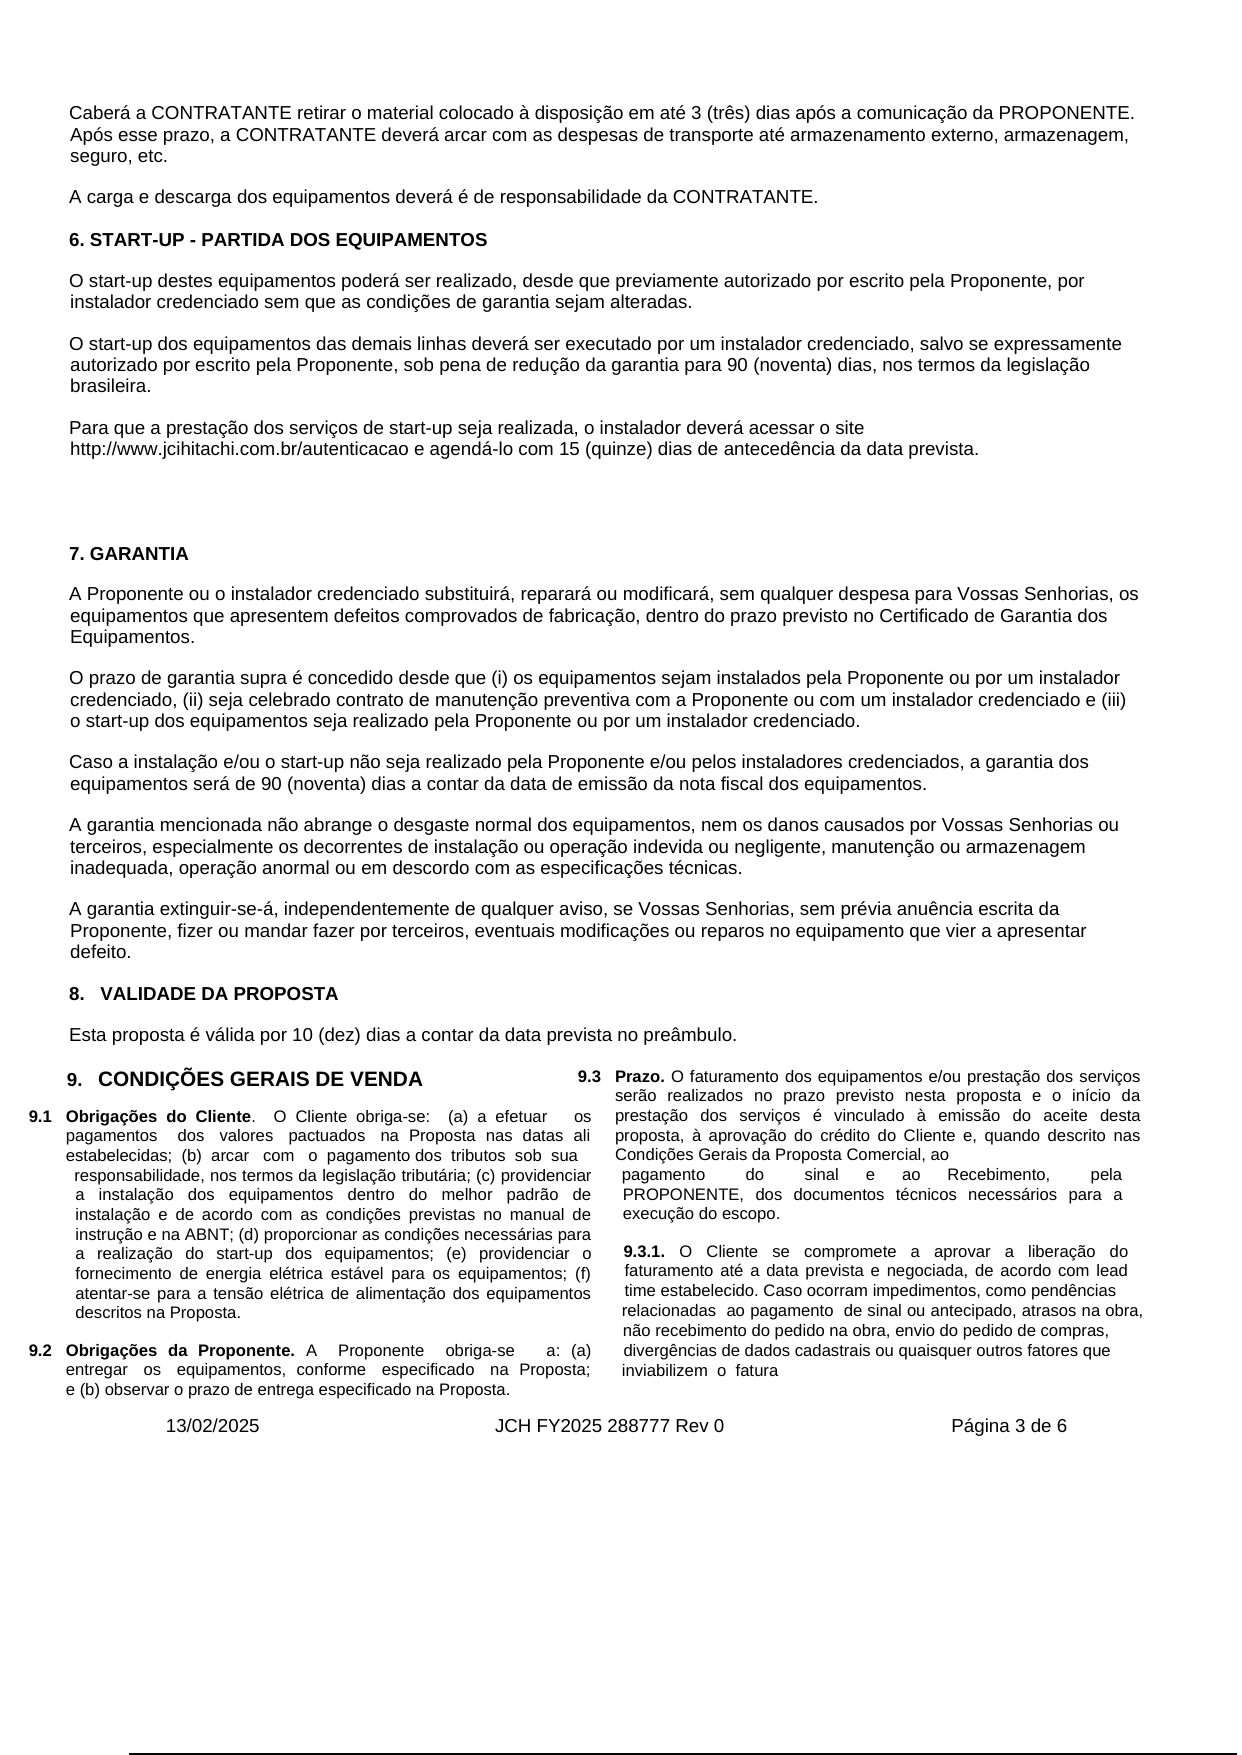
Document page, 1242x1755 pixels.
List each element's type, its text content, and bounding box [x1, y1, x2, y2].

list Prazo. O faturamento dos equipamentos e/ou prestação dos serviços serão realizados no prazo previsto nesta proposta e o início da prestação dos serviços é vinculado à emissão do aceite desta proposta, à aprovação do crédito do Cliente e, quando descrito nas Condições Gerais da Proposta Comercial, ao [605, 1066, 1141, 1164]
list CONDIÇÕES GERAIS DE VENDA [67, 1066, 595, 1090]
text responsabilidade, nos termos da legislação tributária; (c) providenciar a instalação dos equipamentos dentro do melhor padrão de instalação e de acordo com as condições previstas no manual de instrução e na ABNT; (d) proporcionar as condições necessárias para a realização do start-up dos equipamentos; (e) providenciar o fornecimento de energia elétrica estável para os equipamentos; (f) atentar-se para a tensão elétrica de alimentação dos equipamentos descritos na Proposta. [74, 1165, 592, 1322]
text 7. GARANTIA [69, 542, 1141, 564]
text A garantia extinguir-se-á, independentemente de qualquer aviso, se Vossas Senhorias, sem prévia anuência escrita da Proponente, fizer ou mandar fazer por terceiros, eventuais modificações ou reparos no equipamento que vier a apresentar defeito. [69, 899, 1141, 962]
text pagamento do sinal e ao Recebimento, pela PROPONENTE, dos documentos técnicos necessários para a execução do escopo. [622, 1165, 1123, 1223]
text A garantia mencionada não abrange o desgaste normal dos equipamentos, nem os danos causados por Vossas Senhorias ou terceiros, especialmente os decorrentes de instalação ou operação indevida ou negligente, manutenção ou armazenagem inadequada, operação anormal ou em descordo com as especificações técnicas. [69, 815, 1141, 878]
text Caso a instalação e/ou o start-up não seja realizado pela Proponente e/ou pelos instaladores credenciados, a garantia dos equipamentos será de 90 (noventa) dias a contar da data de emissão da nota fiscal dos equipamentos. [69, 752, 1141, 794]
list Obrigações do Cliente. O Cliente obriga-se: (a) a efetuar os pagamentos dos valores pactuados na Proposta nas datas ali estabelecidas; (b) arcar com o pagamento dos tributos sob sua [28, 1107, 592, 1165]
text O start-up destes equipamentos poderá ser realizado, desde que previamente autorizado por escrito pela Proponente, por instalador credenciado sem que as condições de garantia sejam alteradas. [69, 270, 1141, 313]
list VALIDADE DA PROPOSTA [69, 983, 1141, 1004]
text inviabilizem o fatura [622, 1361, 1144, 1380]
text Caberá a CONTRATANTE retirar o material colocado à disposição em até 3 (três) dias após a comunicação da PROPONENTE. Após esse prazo, a CONTRATANTE deverá arcar com as despesas de transporte até armazenamento externo, armazenagem, seguro, etc. [69, 103, 1141, 166]
text 9.3.1. O Cliente se compromete a aprovar a liberação do faturamento até a data prevista e negociada, de acordo com lead time estabelecido. Caso ocorram impedimentos, como pendências [623, 1242, 1129, 1300]
text relacionadas ao pagamento de sinal ou antecipado, atrasos na obra, não recebimento do pedido na obra, envio do pedido de compras, [622, 1301, 1144, 1340]
text O start-up dos equipamentos das demais linhas deverá ser executado por um instalador credenciado, salvo se expressamente autorizado por escrito pela Proponente, sob pena de redução da garantia para 90 (noventa) dias, nos termos da legislação brasileira. [69, 333, 1141, 397]
text divergências de dados cadastrais ou quaisquer outros fatores que [623, 1340, 1141, 1359]
text O prazo de garantia supra é concedido desde que (i) os equipamentos sejam instalados pela Proponente ou por um instalador credenciado, (ii) seja celebrado contrato de manutenção preventiva com a Proponente ou com um instalador credenciado e (iii) o start-up dos equipamentos seja realizado pela Proponente ou por um instalador credenciado. [69, 668, 1141, 731]
text Esta proposta é válida por 10 (dez) dias a contar da data prevista no preâmbulo. [69, 1024, 1141, 1046]
text A carga e descarga dos equipamentos deverá é de responsabilidade da CONTRATANTE. [69, 187, 1141, 208]
text Para que a prestação dos serviços de start-up seja realizada, o instalador deverá acessar o site http://www.jcihitachi.com.br/autenticacao e agendá-lo com 15 (quinze) dias de antecedência da data prevista. [69, 417, 1141, 459]
text A Proponente ou o instalador credenciado substituirá, reparará ou modificará, sem qualquer despesa para Vossas Senhorias, os equipamentos que apresentem defeitos comprovados de fabricação, dentro do prazo previsto no Certificado de Garantia dos Equipamentos. [69, 584, 1141, 647]
text 6. START-UP - PARTIDA DOS EQUIPAMENTOS [69, 229, 1141, 250]
list Obrigações da Proponente. A Proponente obriga-se a: (a) entregar os equipamentos, conforme especificado na Proposta; e (b) observar o prazo de entrega especificado na Proposta. [28, 1341, 592, 1399]
